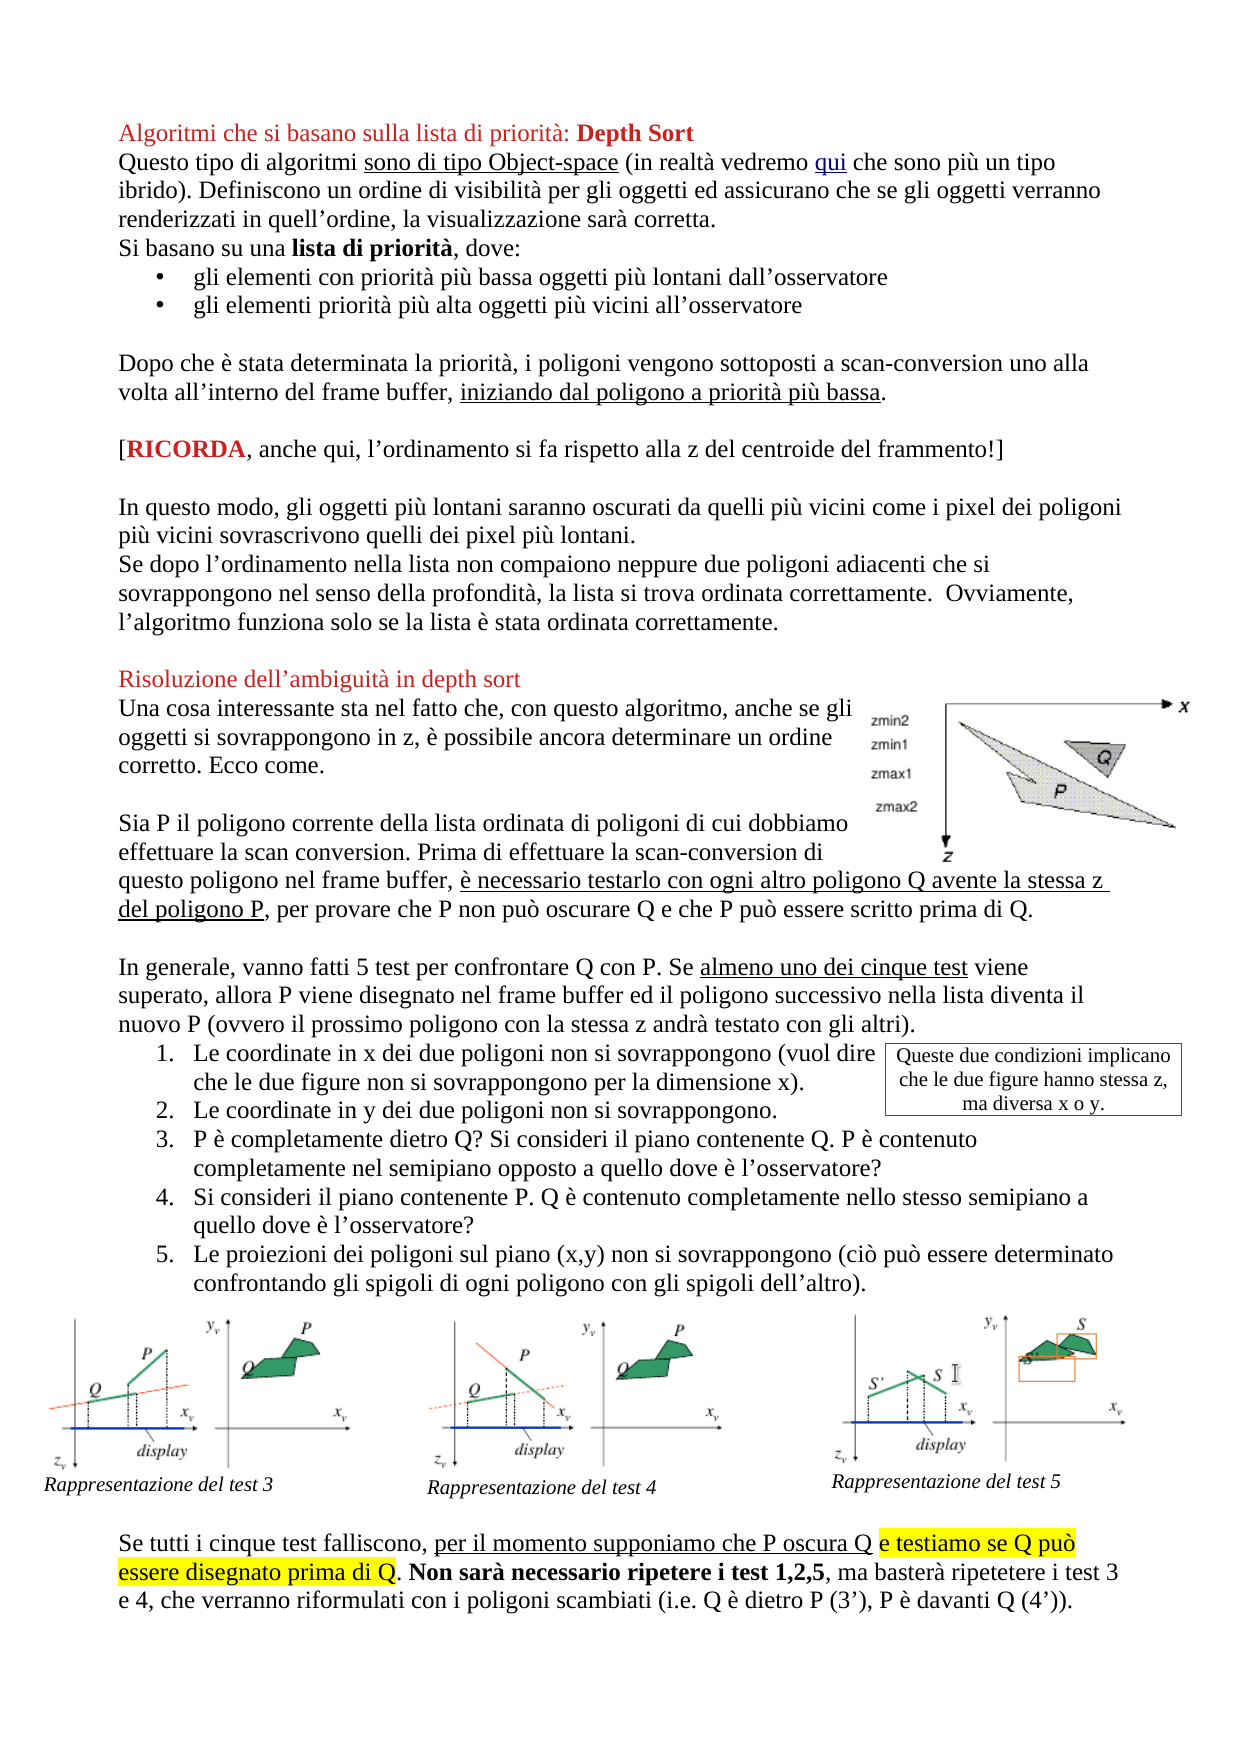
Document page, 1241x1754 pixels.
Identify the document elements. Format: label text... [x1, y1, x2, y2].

list Si consideri il piano contenente P. Q è contenuto completamente nello stesso semipiano a quello dove è l’osservatore? [156, 1182, 1122, 1239]
text Questo tipo di algoritmi sono di tipo Object-space (in realtà vedremo qui che sono più un tipo ibrido). Definiscono un ordine di visibilità per gli oggetti ed assicurano che se gli oggetti verranno renderizzati in quell’ordine, la visualizzazione sarà corretta. [118, 147, 1122, 233]
text Risoluzione dell’ambiguità in depth sort [118, 664, 1122, 693]
text Una cosa interessante sta nel fatto che, con questo algoritmo, anche se gli oggetti si sovrappongono in z, è possibile ancora determinare un ordine corretto. Ecco come. [118, 693, 1122, 779]
text Rappresentazione del test 3 [44, 1472, 355, 1496]
picture [43, 1316, 355, 1472]
text Rappresentazione del test 4 [427, 1476, 728, 1499]
text Dopo che è stata determinata la priorità, i poligoni vengono sottoposti a scan-conversion uno alla volta all’interno del frame buffer, iniziando dal poligono a priorità più bassa. [118, 348, 1122, 406]
list Le coordinate in x dei due poligoni non si sovrappongono (vuol dire che le due figure non si sovrappongono per la dimensione x). [156, 1038, 1122, 1096]
text [RICORDA, anche qui, l’ordinamento si fa rispetto alla z del centroide del frammento!] [118, 434, 1122, 463]
text In questo modo, gli oggetti più lontani saranno oscurati da quelli più vicini come i pixel dei poligoni più vicini sovrascrivono quelli dei pixel più lontani. [118, 492, 1122, 549]
text In generale, vanno fatti 5 test per confrontare Q con P. Se almeno uno dei cinque test viene superato, allora P viene disegnato nel frame buffer ed il poligono successivo nella lista diventa il nuovo P (ovvero il prossimo poligono con la stessa z andrà testato con gli altri). [118, 952, 1122, 1038]
list P è completamente dietro Q? Si consideri il piano contenente Q. P è contenuto completamente nel semipiano opposto a quello dove è l’osservatore? [156, 1124, 1122, 1182]
picture [865, 694, 1197, 866]
text Se dopo l’ordinamento nella lista non compaiono neppure due poligoni adiacenti che si sovrappongono nel senso della profondità, la lista si trova ordinata correttamente. Ovviamente, l’algoritmo funziona solo se la lista è stata ordinata correttamente. [118, 549, 1122, 636]
text Sia P il poligono corrente della lista ordinata di poligoni di cui dobbiamo effettuare la scan conversion. Prima di effettuare la scan-conversion di questo poligono nel frame buffer, è necessario testarlo con ogni altro poligono Q avente la stessa z del poligono P, per provare che P non può oscurare Q e che P può essere scritto prima di Q. [118, 808, 1122, 923]
list Le coordinate in y dei due poligoni non si sovrappongono. [156, 1096, 1122, 1124]
text Se tutti i cinque test falliscono, per il momento supponiamo che P oscura Q e testiamo se Q può essere disegnato prima di Q. Non sarà necessario ripetere i test 1,2,5, ma basterà ripetetere i test 3 e 4, che verranno riformulati con i poligoni scambiati (i.e. Q è dietro P (3’), P è davanti Q (4’)). [118, 1528, 1122, 1614]
picture [831, 1312, 1135, 1470]
text Rappresentazione del test 5 [831, 1470, 1134, 1493]
list gli elementi priorità più alta oggetti più vicini all’osservatore [156, 291, 1122, 319]
text Si basano su una lista di priorità, dove: [118, 233, 1122, 262]
picture [426, 1315, 728, 1476]
list Le proiezioni dei poligoni sul piano (x,y) non si sovrappongono (ciò può essere determinato confrontando gli spigoli di ogni poligono con gli spigoli dell’altro). [156, 1239, 1122, 1297]
text Algoritmi che si basano sulla lista di priorità: Depth Sort [118, 118, 1122, 147]
list gli elementi con priorità più bassa oggetti più lontani dall’osservatore [156, 262, 1122, 291]
